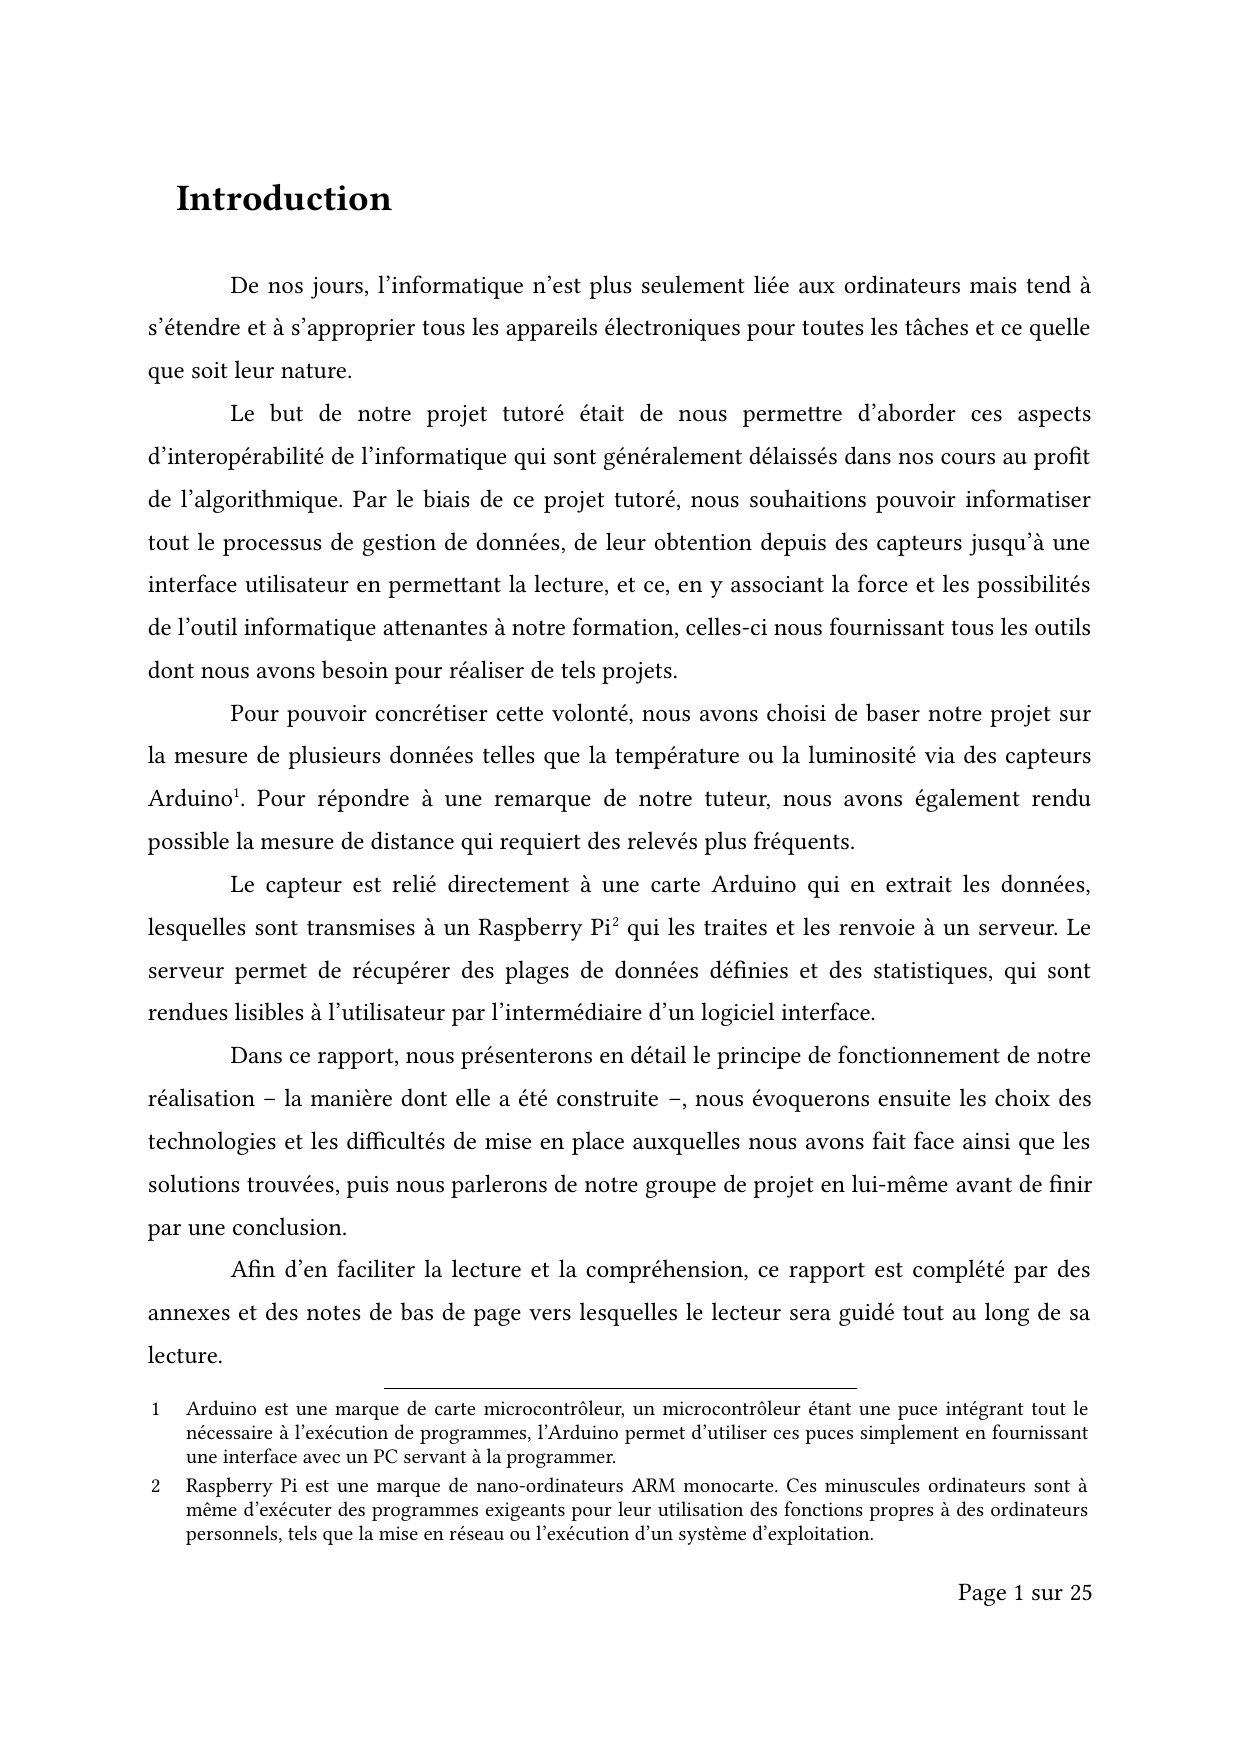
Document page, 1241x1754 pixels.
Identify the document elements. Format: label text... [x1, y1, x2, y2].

text Le capteur est relié directement à une carte Arduino qui en extrait les données, lesquelles sont transmises à un Raspberry Pi qui les traites et les renvoie à un serveur. Le serveur permet de récupérer des plages de données définies et des statistiques, qui sont rendues lisibles à l’utilisateur par l’intermédiaire d’un logiciel interface. [148, 870, 1093, 1027]
text De nos jours, l’informatique n’est plus seulement liée aux ordinateurs mais tend à s’étendre et à s’approprier tous les appareils électroniques pour toutes les tâches et ce quelle que soit leur nature. [148, 271, 1093, 385]
subtitle Introduction [148, 177, 1093, 220]
text Pour pouvoir concrétiser cette volonté, nous avons choisi de baser notre projet sur la mesure de plusieurs données telles que la température ou la luminosité via des capteurs Arduino. Pour répondre à une remarque de notre tuteur, nous avons également rendu possible la mesure de distance qui requiert des relevés plus fréquents. [148, 699, 1093, 856]
text Afin d’en faciliter la lecture et la compréhension, ce rapport est complété par des annexes et des notes de bas de page vers lesquelles le lecteur sera guidé tout au long de sa lecture. [148, 1255, 1093, 1369]
text Arduino est une marque de carte microcontrôleur, un microcontrôleur étant une puce intégrant tout le nécessaire à l’exécution de programmes, l’Arduino permet d’utiliser ces puces simplement en fournissant une interface avec un PC servant à la programmer. [148, 1394, 1093, 1471]
text Le but de notre projet tutoré était de nous permettre d’aborder ces aspects d’interopérabilité de l’informatique qui sont généralement délaissés dans nos cours au profit de l’algorithmique. Par le biais de ce projet tutoré, nous souhaitions pouvoir informatiser tout le processus de gestion de données, de leur obtention depuis des capteurs jusqu’à une interface utilisateur en permettant la lecture, et ce, en y associant la force et les possibilités de l’outil informatique attenantes à notre formation, celles-ci nous fournissant tous les outils dont nous avons besoin pour réaliser de tels projets. [148, 399, 1093, 684]
text Dans ce rapport, nous présenterons en détail le principe de fonctionnement de notre réalisation – la manière dont elle a été construite –, nous évoquerons ensuite les choix des technologies et les difficultés de mise en place auxquelles nous avons fait face ainsi que les solutions trouvées, puis nous parlerons de notre groupe de projet en lui-même avant de finir par une conclusion. [148, 1041, 1093, 1241]
text Raspberry Pi est une marque de nano-ordinateurs ARM monocarte. Ces minuscules ordinateurs sont à même d’exécuter des programmes exigeants pour leur utilisation des fonctions propres à des ordinateurs personnels, tels que la mise en réseau ou l’exécution d’un système d’exploitation. [148, 1471, 1093, 1548]
